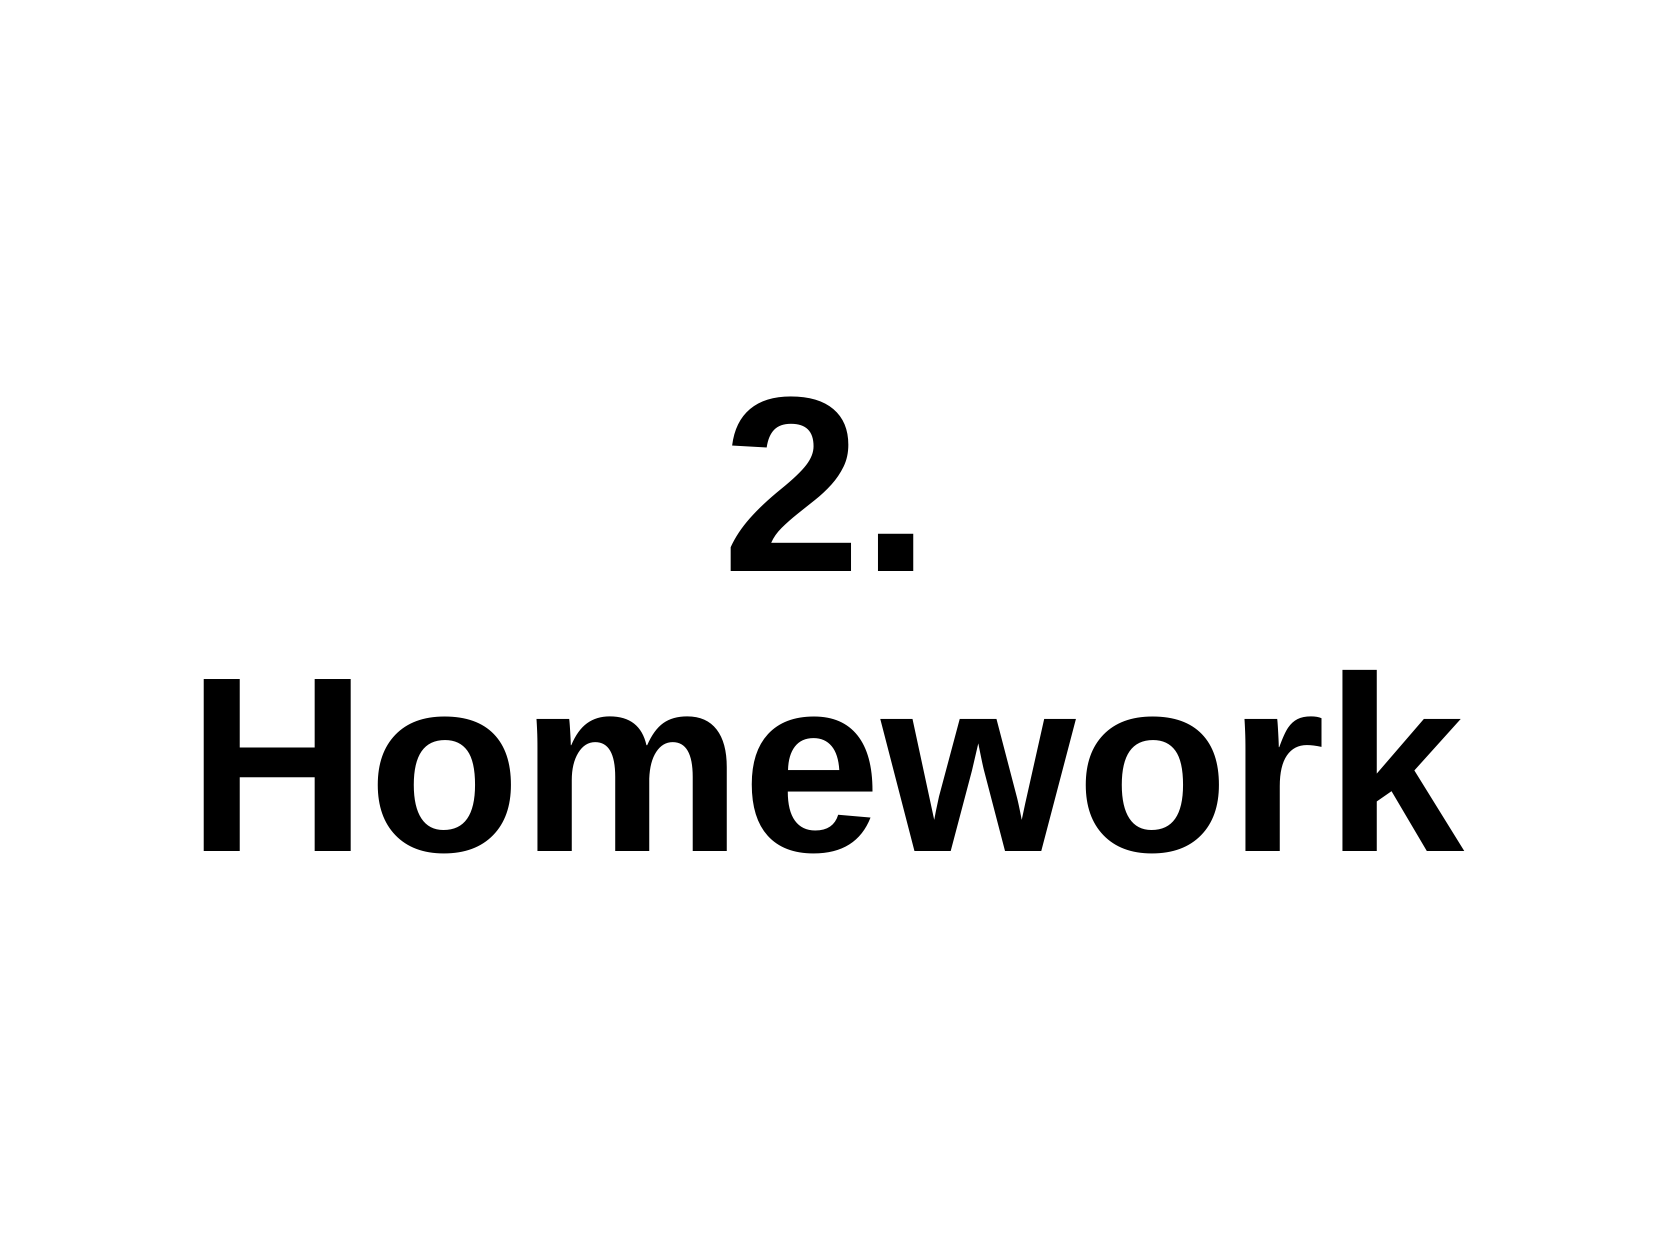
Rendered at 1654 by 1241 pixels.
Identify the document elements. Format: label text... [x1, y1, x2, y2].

title 2. Homework [82, 49, 1571, 1201]
